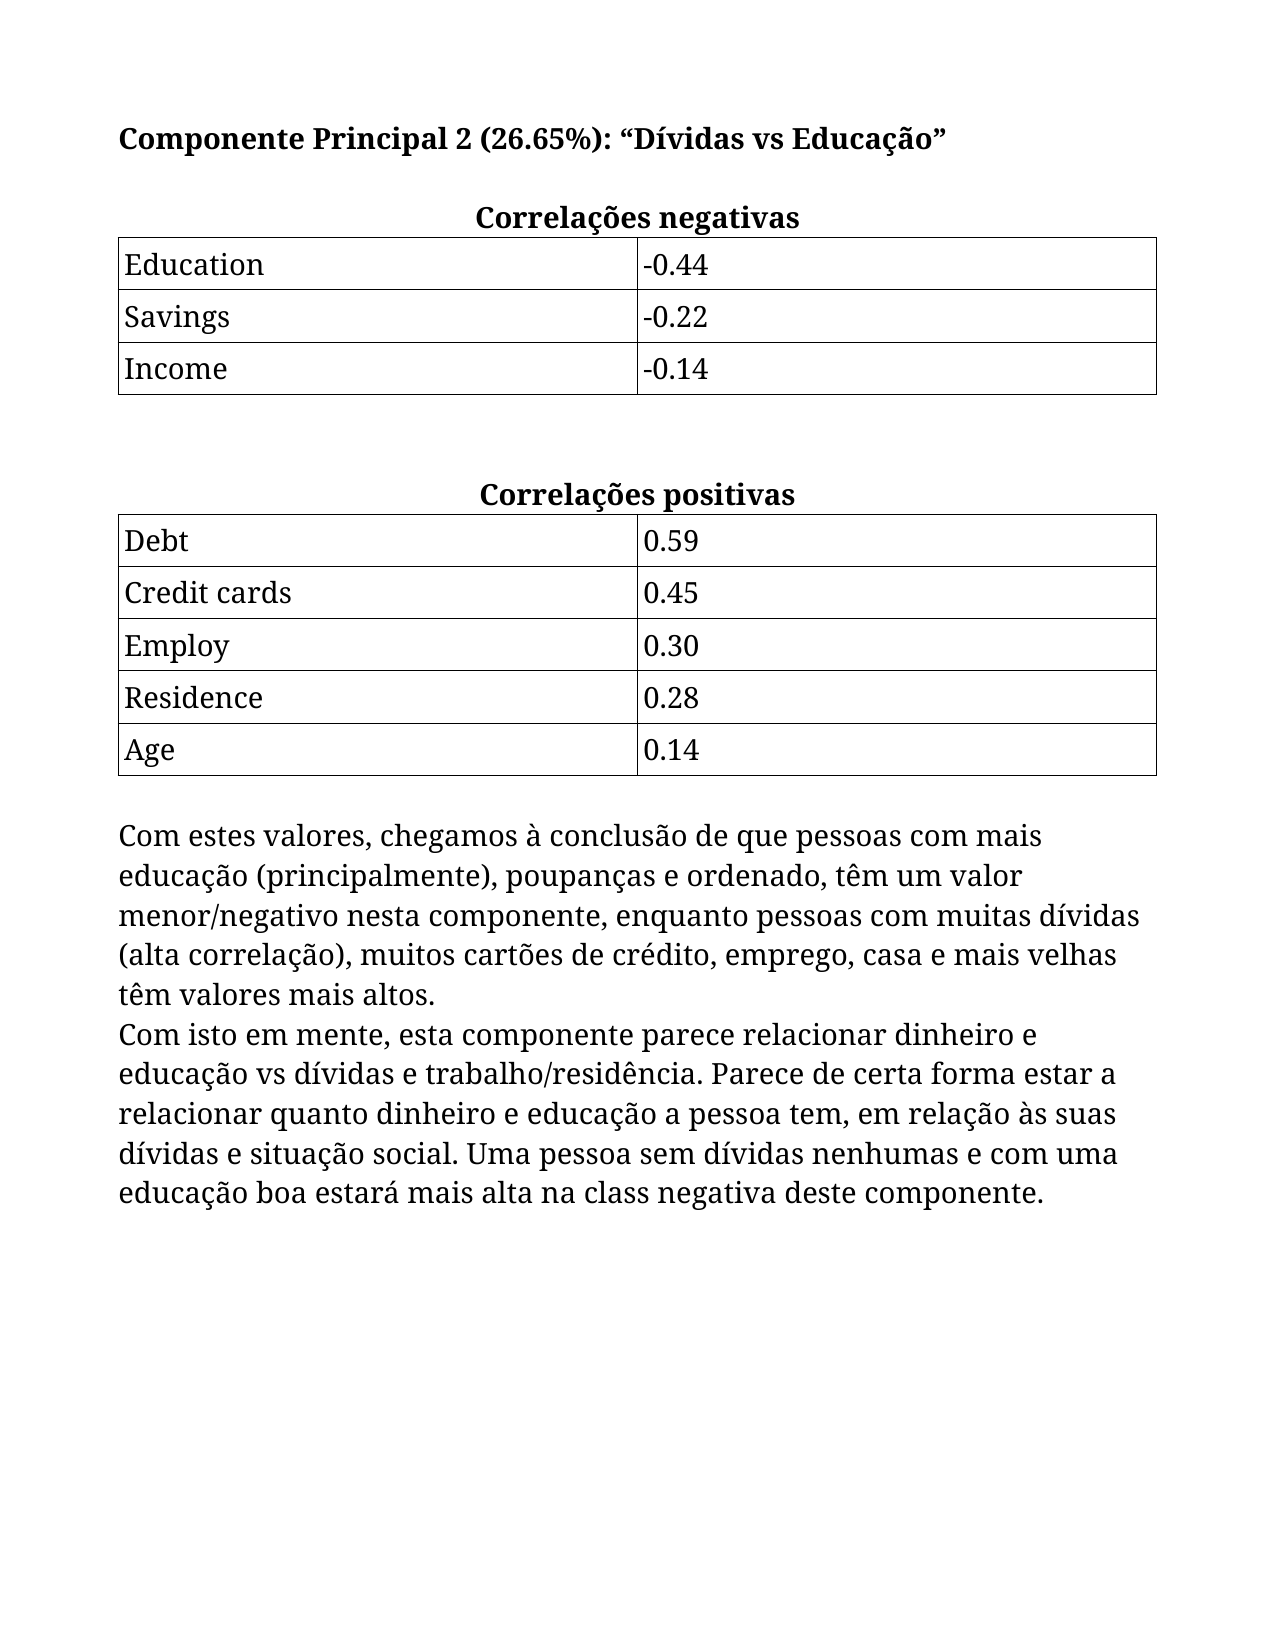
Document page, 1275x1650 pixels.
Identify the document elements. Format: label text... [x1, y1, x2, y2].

table_header Education [119, 238, 637, 289]
table_cell Employ [119, 619, 637, 670]
table_cell 0.14 [638, 724, 1156, 775]
table_cell Credit cards [119, 567, 637, 618]
table_cell 0.45 [638, 567, 1156, 618]
table_cell Age [119, 724, 637, 775]
table_cell 0.30 [638, 619, 1156, 670]
table_header 0.59 [638, 515, 1156, 566]
text Com estes valores, chegamos à conclusão de que pessoas com mais educação (principalmente), poupanças e ordenado, têm um valor menor/negativo nesta componente, enquanto pessoas com muitas dívidas (alta correlação), muitos cartões de crédito, emprego, casa e mais velhas têm valores mais altos. [118, 816, 1157, 1014]
table_header -0.44 [638, 238, 1156, 289]
table_cell Residence [119, 671, 637, 723]
text Componente Principal 2 (26.65%): “Dívidas vs Educação” [118, 118, 1157, 158]
table_cell Savings [119, 290, 637, 342]
text Correlações negativas [118, 197, 1157, 237]
table_cell Income [119, 343, 637, 394]
table_cell -0.14 [638, 343, 1156, 394]
table_header Debt [119, 515, 637, 566]
text Com isto em mente, esta componente parece relacionar dinheiro e educação vs dívidas e trabalho/residência. Parece de certa forma estar a relacionar quanto dinheiro e educação a pessoa tem, em relação às suas dívidas e situação social. Uma pessoa sem dívidas nenhumas e com uma educação boa estará mais alta na class negativa deste componente. [118, 1014, 1157, 1212]
text Correlações positivas [118, 474, 1157, 514]
table_cell 0.28 [638, 671, 1156, 723]
table_cell -0.22 [638, 290, 1156, 342]
